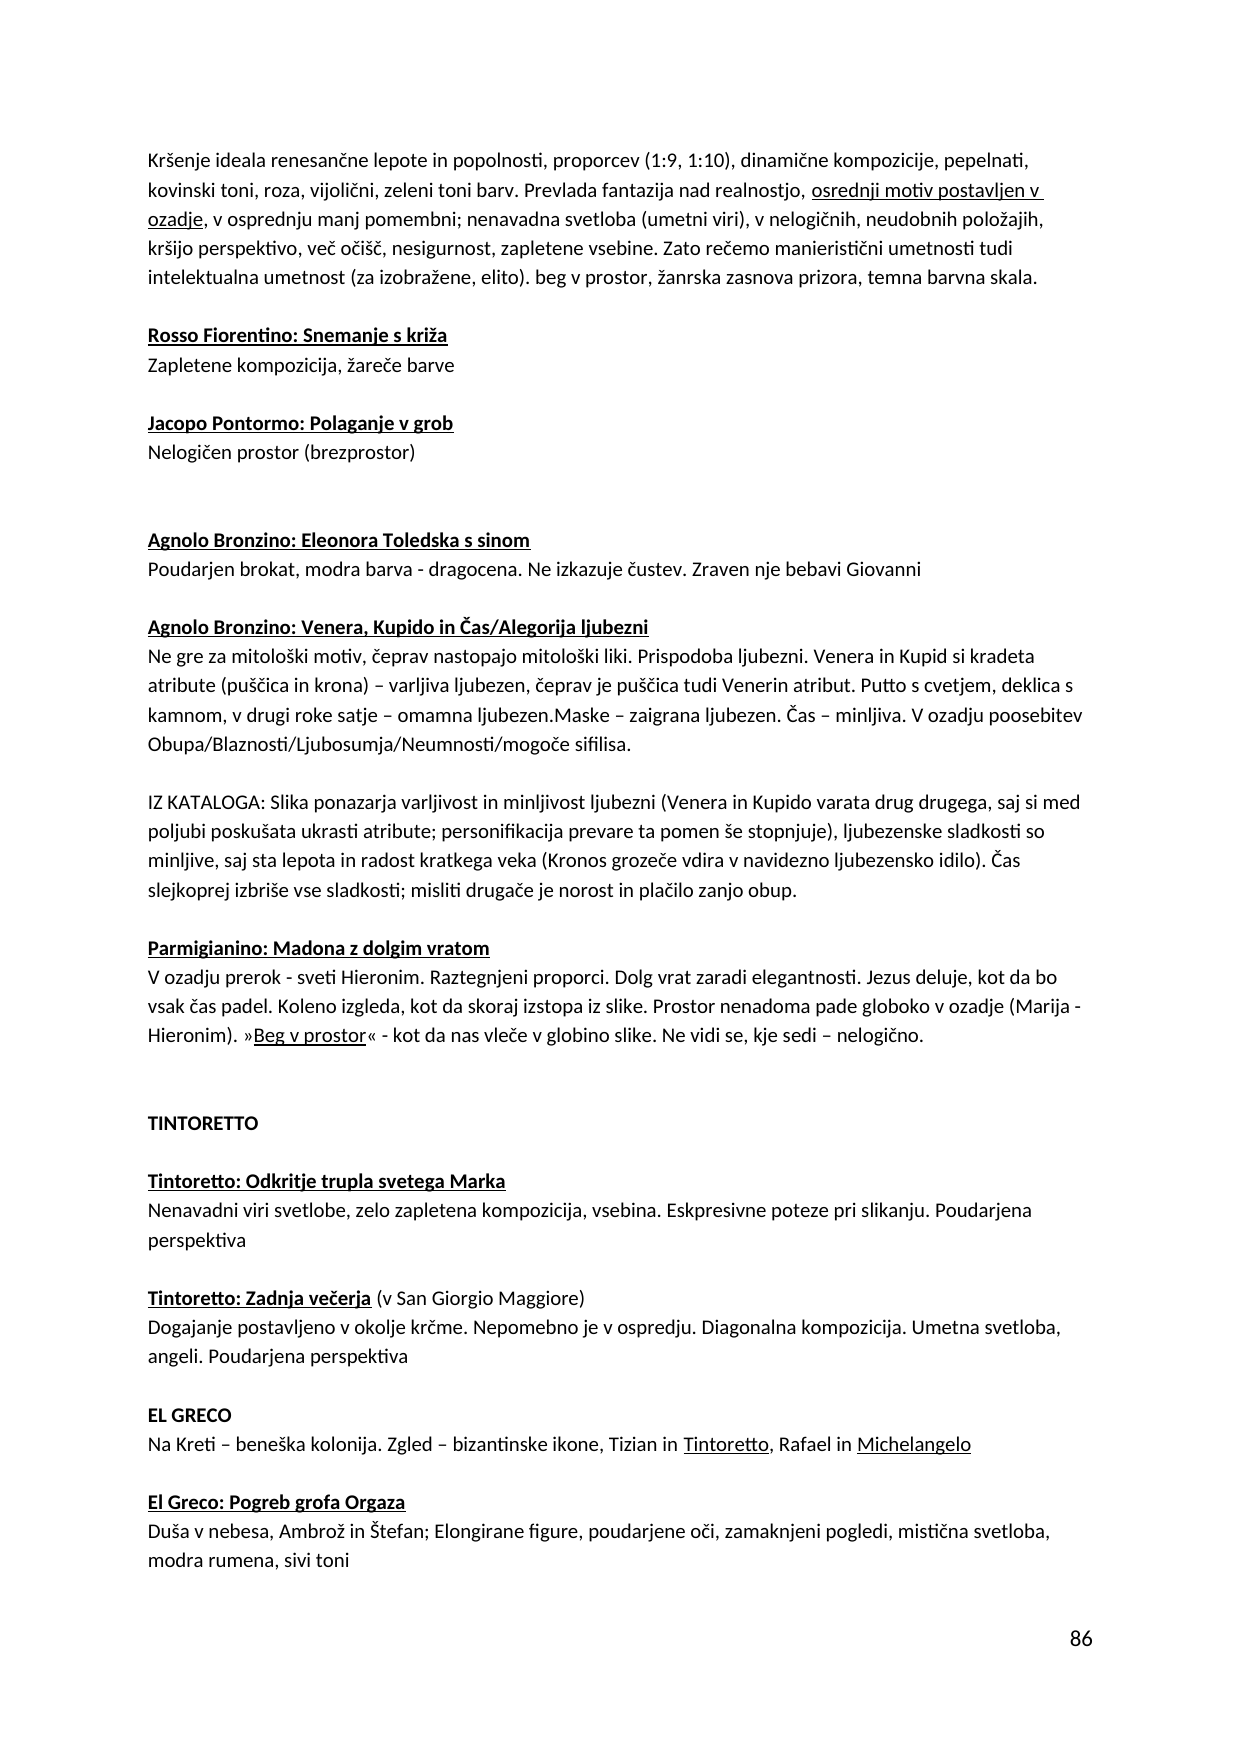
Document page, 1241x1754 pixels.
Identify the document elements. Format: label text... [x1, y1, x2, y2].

text Dogajanje postavljeno v okolje krčme. Nepomebno je v ospredju. Diagonalna kompozicija. Umetna svetloba, angeli. Poudarjena perspektiva [148, 1314, 1093, 1369]
text Tintoretto: Odkritje trupla svetega Marka [148, 1168, 1093, 1194]
text Nenavadni viri svetlobe, zelo zapletena kompozicija, vsebina. Eskpresivne poteze pri slikanju. Poudarjena perspektiva [148, 1198, 1093, 1252]
text EL GRECO [148, 1402, 1093, 1427]
text Rosso Fiorentino: Snemanje s križa [148, 323, 1093, 348]
text Poudarjen brokat, modra barva - dragocena. Ne izkazuje čustev. Zraven nje bebavi Giovanni [148, 556, 1093, 581]
text V ozadju prerok - sveti Hieronim. Raztegnjeni proporci. Dolg vrat zaradi elegantnosti. Jezus deluje, kot da bo vsak čas padel. Koleno izgleda, kot da skoraj izstopa iz slike. Prostor nenadoma pade globoko v ozadje (Marija - Hieronim). »Beg v prostor« - kot da nas vleče v globino slike. Ne vidi se, kje sedi – nelogično. [148, 964, 1093, 1048]
text Duša v nebesa, Ambrož in Štefan; Elongirane figure, poudarjene oči, zamaknjeni pogledi, mistična svetloba, modra rumena, sivi toni [148, 1518, 1093, 1573]
text Agnolo Bronzino: Eleonora Toledska s sinom [148, 527, 1093, 552]
text El Greco: Pogreb grofa Orgaza [148, 1489, 1093, 1515]
text Parmigianino: Madona z dolgim vratom [148, 935, 1093, 961]
text Jacopo Pontormo: Polaganje v grob [148, 410, 1093, 436]
text Nelogičen prostor (brezprostor) [148, 439, 1093, 465]
text Na Kreti – beneška kolonija. Zgled – bizantinske ikone, Tizian in Tintoretto, Rafael in Michelangelo [148, 1431, 1093, 1456]
text Ne gre za mitološki motiv, čeprav nastopajo mitološki liki. Prispodoba ljubezni. Venera in Kupid si kradeta atribute (puščica in krona) – varljiva ljubezen, čeprav je puščica tudi Venerin atribut. Putto s cvetjem, deklica s kamnom, v drugi roke satje – omamna ljubezen.Maske – zaigrana ljubezen. Čas – minljiva. V ozadju poosebitev Obupa/Blaznosti/Ljubosumja/Neumnosti/mogoče sifilisa. [148, 643, 1093, 756]
text Kršenje ideala renesančne lepote in popolnosti, proporcev (1:9, 1:10), dinamične kompozicije, pepelnati, kovinski toni, roza, vijolični, zeleni toni barv. Prevlada fantazija nad realnostjo, osrednji motiv postavljen v ozadje, v osprednju manj pomembni; nenavadna svetloba (umetni viri), v nelogičnih, neudobnih položajih, kršijo perspektivo, več očišč, nesigurnost, zapletene vsebine. Zato rečemo manieristični umetnosti tudi intelektualna umetnost (za izobražene, elito). beg v prostor, žanrska zasnova prizora, temna barvna skala. [148, 148, 1093, 290]
text Agnolo Bronzino: Venera, Kupido in Čas/Alegorija ljubezni [148, 614, 1093, 640]
text Zapletene kompozicija, žareče barve [148, 352, 1093, 377]
text Tintoretto: Zadnja večerja (v San Giorgio Maggiore) [148, 1285, 1093, 1311]
text IZ KATALOGA: Slika ponazarja varljivost in minljivost ljubezni (Venera in Kupido varata drug drugega, saj si med poljubi poskušata ukrasti atribute; personifikacija prevare ta pomen še stopnjuje), ljubezenske sladkosti so minljive, saj sta lepota in radost kratkega veka (Kronos grozeče vdira v navidezno ljubezensko idilo). Čas slejkoprej izbriše vse sladkosti; misliti drugače je norost in plačilo zanjo obup. [148, 789, 1093, 902]
text TINTORETTO [148, 1110, 1093, 1136]
